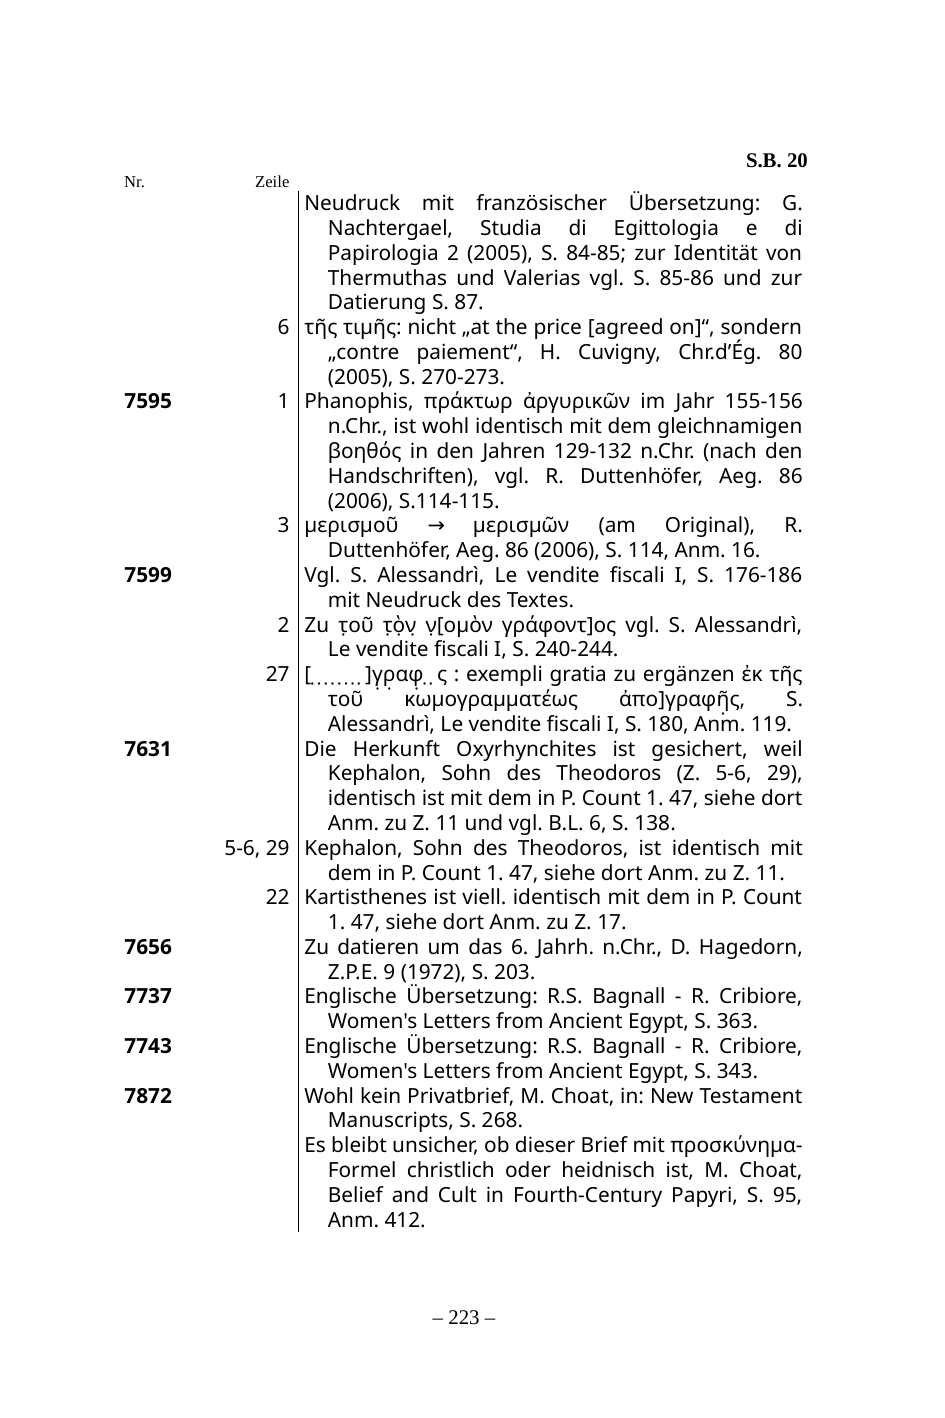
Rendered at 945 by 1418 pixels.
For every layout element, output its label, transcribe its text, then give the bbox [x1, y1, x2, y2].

table_cell Die Herkunft Oxyrhynchites ist gesichert, weil Kephalon, Sohn des Theodoros (Z. 5-6, 29), identisch ist mit dem in P. Count 1. 47, siehe dort Anm. zu Z. 11 und vgl. B.L. 6, S. 138. [299, 736, 809, 835]
table_cell [118, 835, 207, 885]
table_cell 3 [207, 513, 298, 563]
table_cell 7631 [118, 736, 298, 835]
table_cell 7599 [118, 563, 298, 612]
table_cell 7872 [118, 1083, 298, 1133]
table_cell Zu datieren um das 6. Jahrh. n.Chr., D. Hagedorn, Z.P.E. 9 (1972), S. 203. [299, 935, 809, 984]
table_cell Wohl kein Privatbrief, M. Choat, in: New Testament Manuscripts, S. 268. [299, 1083, 809, 1133]
table_cell 7737 [118, 984, 298, 1034]
table_cell τῆς τιμῆς: nicht „at the price [agreed on]“, sondern „contre paiement“, H. Cuvigny, Chr.d’Ég. 80 (2005), S. 270-273. [299, 315, 809, 389]
table_cell [118, 662, 207, 736]
table_cell 27 [207, 662, 298, 736]
table_cell [118, 885, 207, 934]
table_cell 7656 [118, 935, 298, 984]
table_cell 22 [207, 885, 298, 934]
table_cell Englische Übersetzung: R.S. Bagnall - R. Cribiore, Women's Letters from Ancient Egypt, S. 363. [299, 984, 809, 1034]
table_cell Zu τ̣οῦ τ̣ὸ̣ν̣ ν̣[ομὸν γράφοντ]ος vgl. S. Alessandrì, Le vendite fiscali I, S. 240-244. [299, 612, 809, 662]
table_cell 5-6, 29 [207, 835, 298, 885]
table_cell 7595 [118, 389, 207, 513]
table_cell Vgl. S. Alessandrì, Le vendite fiscali I, S. 176-186 mit Neudruck des Textes. [299, 563, 809, 612]
table_cell Englische Übersetzung: R.S. Bagnall - R. Cribiore, Women's Letters from Ancient Egypt, S. 343. [299, 1034, 809, 1083]
table_cell [118, 1133, 298, 1232]
table_cell 2 [207, 612, 298, 662]
table_cell [118, 612, 207, 662]
table_cell 1 [207, 389, 298, 513]
table_cell Phanophis, πράκτωρ ἀργυρικῶν im Jahr 155-156 n.Chr., ist wohl identisch mit dem gleichnamigen βοηθός in den Jahren 129-132 n.Chr. (nach den Handschriften), vgl. R. Duttenhöfer, Aeg. 86 (2006), S.114-115. [299, 389, 809, 513]
table_cell μερισμοῦ → μερισμῶν (am Original), R. Duttenhöfer, Aeg. 86 (2006), S. 114, Anm. 16. [299, 513, 809, 563]
table_cell [118, 191, 298, 315]
table_cell 6 [207, 315, 298, 389]
table_cell 7743 [118, 1034, 298, 1083]
table_cell Kartisthenes ist viell. identisch mit dem in P. Count 1. 47, siehe dort Anm. zu Z. 17. [299, 885, 809, 934]
table_cell Es bleibt unsicher, ob dieser Brief mit προσκύνημα-Formel christlich oder heidnisch ist, M. Choat, Belief and Cult in Fourth-Century Papyri, S. 95, Anm. 412. [299, 1133, 809, 1232]
table_cell [ ̣ ̣ ̣ ̣ ̣ ̣ ̣ ̣]γ̣ρ̣αφ̣ ̣ ̣ς : exempli gratia zu ergänzen ἐκ τῆς τοῦ κωμογραμματέως ἀπο]γραφῆ̣ς, S. Alessandrì, Le vendite fiscali I, S. 180, Anm. 119. [299, 662, 809, 736]
table_cell [118, 315, 207, 389]
table_cell Kephalon, Sohn des Theodoros, ist identisch mit dem in P. Count 1. 47, siehe dort Anm. zu Z. 11. [299, 835, 809, 885]
table_cell Neudruck mit französischer Übersetzung: G. Nachtergael, Studia di Egittologia e di Papirologia 2 (2005), S. 84-85; zur Identität von Thermuthas und Valerias vgl. S. 85-86 und zur Datierung S. 87. [299, 191, 809, 315]
table_cell [118, 513, 207, 563]
